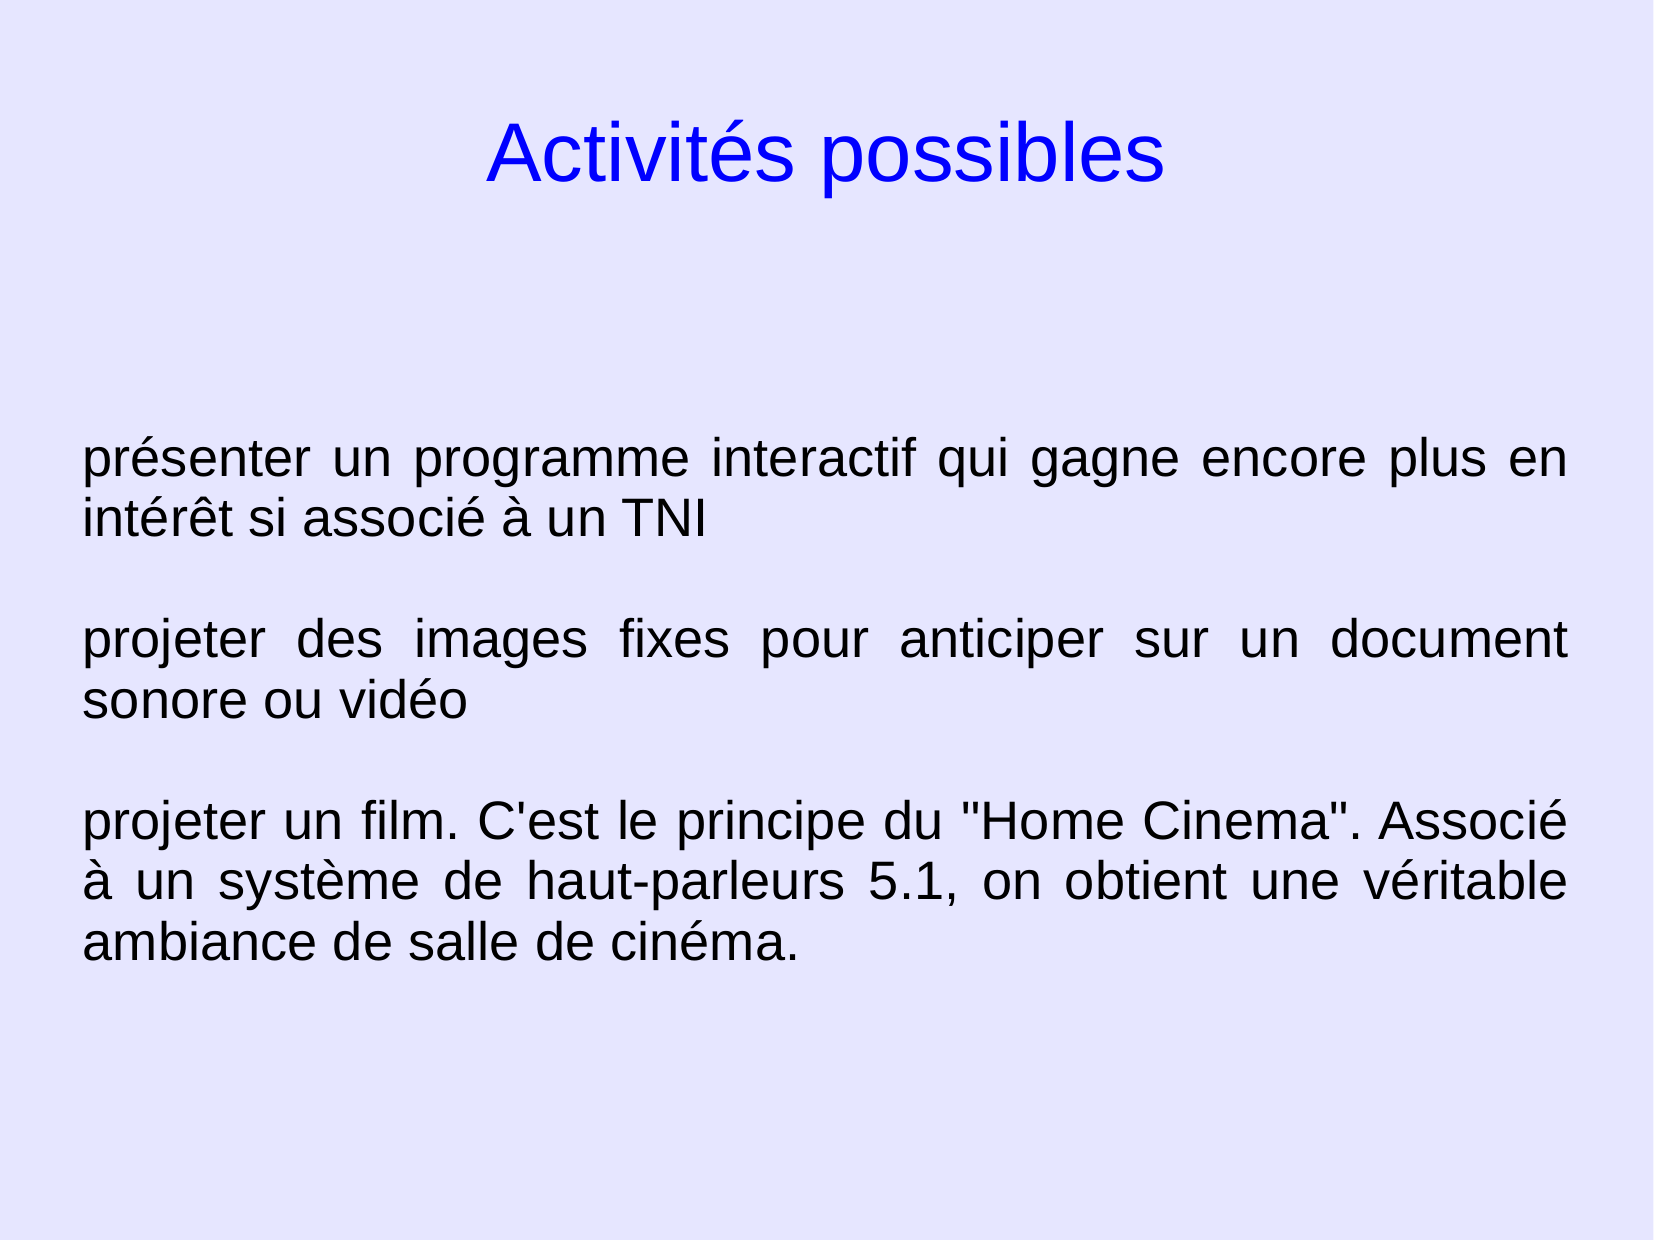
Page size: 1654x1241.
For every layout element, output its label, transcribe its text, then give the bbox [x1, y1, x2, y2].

title Activités possibles [82, 56, 1571, 250]
subtitle présenter un programme interactif qui gagne encore plus en intérêt si associé à un TNI projeter des images fixes pour anticiper sur un document sonore ou vidéo projeter un film. C'est le principe du "Home Cinema". Associé à un système de haut-parleurs 5.1, on obtient une véritable ambiance de salle de cinéma. [82, 297, 1571, 1102]
